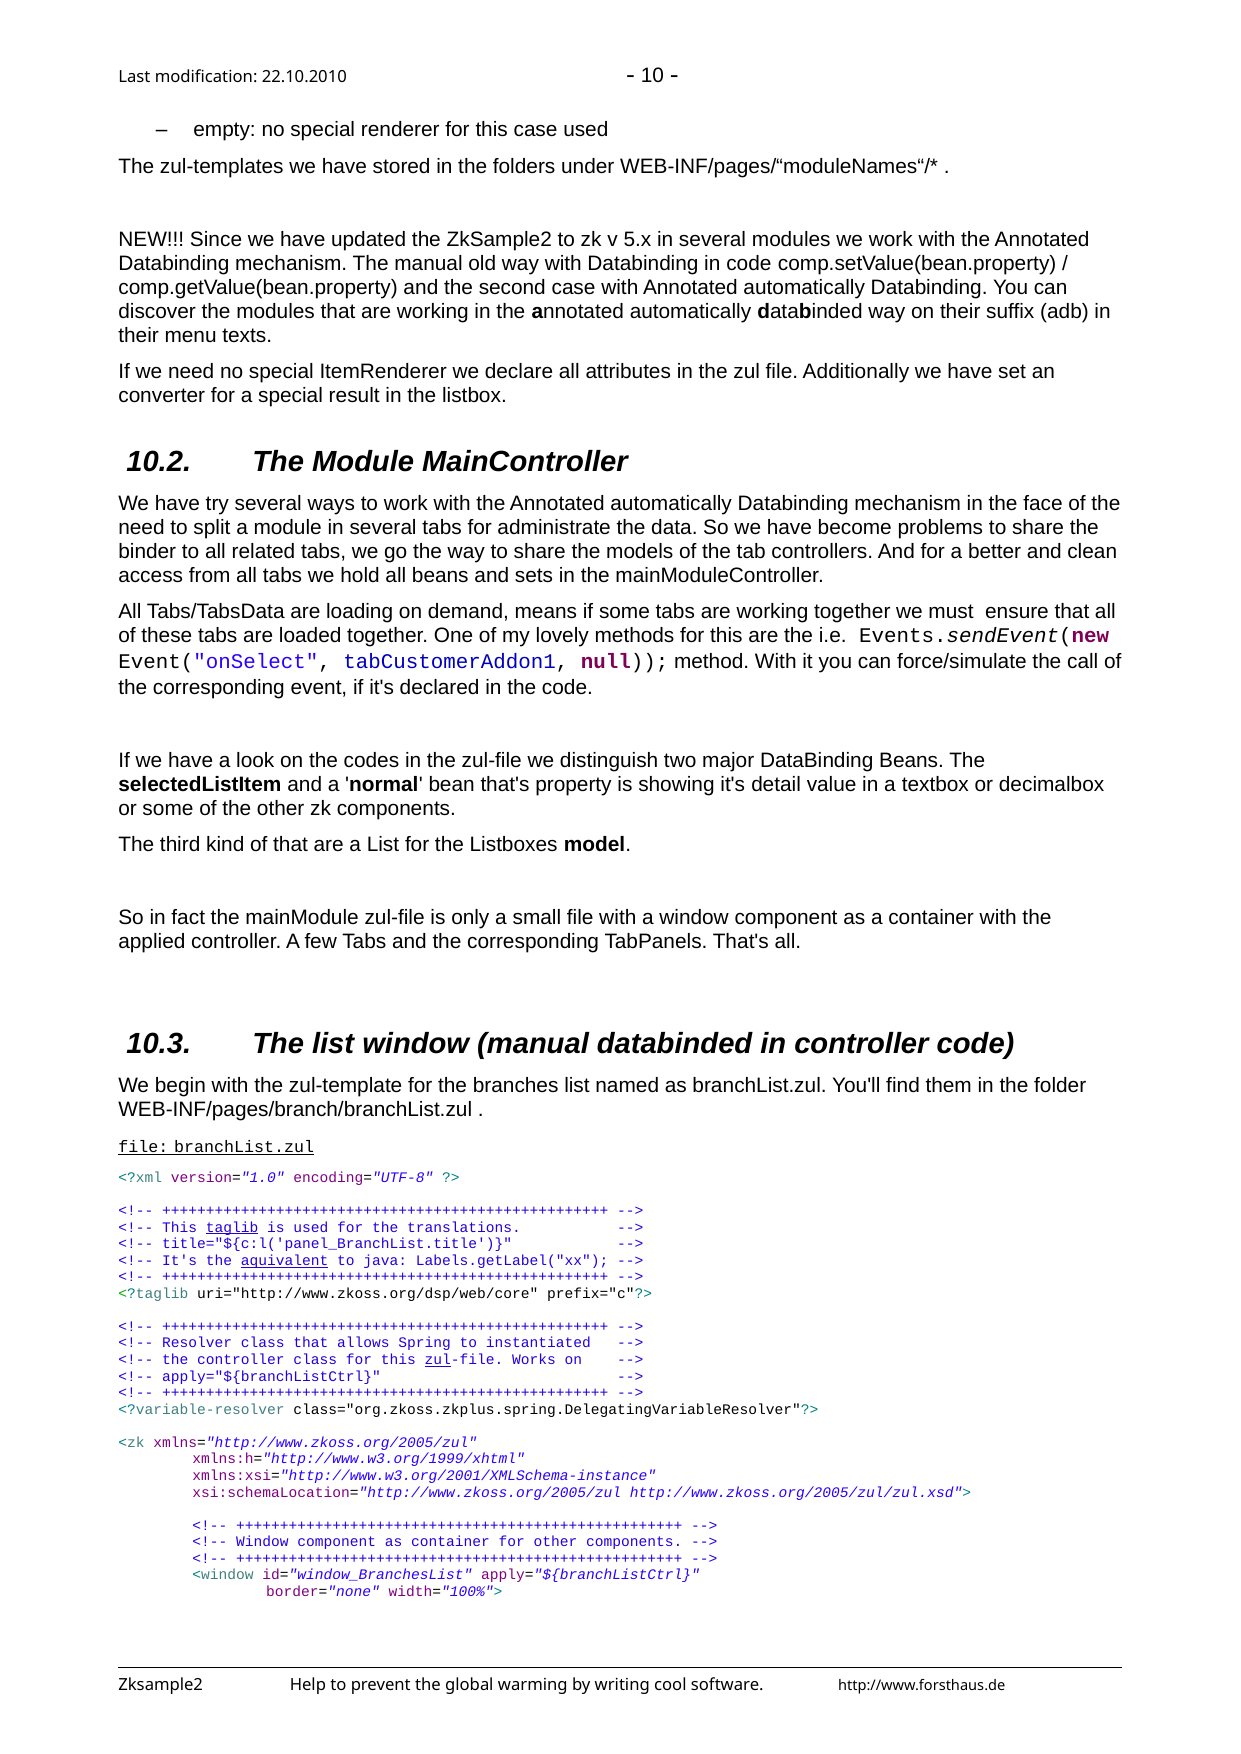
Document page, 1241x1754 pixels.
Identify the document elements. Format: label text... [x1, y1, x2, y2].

text xmlns:xsi="http://www.w3.org/2001/XMLSchema-instance" [118, 1468, 1122, 1485]
text We begin with the zul-template for the branches list named as branchList.zul. You'll find them in the folder WEB-INF/pages/branch/branchList.zul . [118, 1073, 1122, 1121]
text xmlns:h="http://www.w3.org/1999/xhtml" [118, 1452, 1122, 1468]
text <!-- +++++++++++++++++++++++++++++++++++++++++++++++++++ --> [118, 1551, 1122, 1568]
text xsi:schemaLocation="http://www.zkoss.org/2005/zul http://www.zkoss.org/2005/zul/zul.xsd"> [118, 1485, 1122, 1501]
subtitle The list window (manual databinded in controller code) [118, 1027, 1122, 1060]
text <window id="window_BranchesList" apply="${branchListCtrl}" [118, 1568, 1122, 1584]
text <!-- apply="${branchListCtrl}" --> [118, 1369, 1122, 1385]
text <!-- Resolver class that allows Spring to instantiated --> [118, 1336, 1122, 1352]
text <!-- +++++++++++++++++++++++++++++++++++++++++++++++++++ --> [118, 1518, 1122, 1534]
text The zul-templates we have stored in the folders under WEB-INF/pages/“moduleNames“/* . [118, 154, 1122, 178]
text file: branchList.zul [118, 1133, 1122, 1158]
text <!-- It's the aquivalent to java: Labels.getLabel("xx"); --> [118, 1253, 1122, 1269]
text So in fact the mainModule zul-file is only a small file with a window component as a container with the applied controller. A few Tabs and the corresponding TabPanels. That's all. [118, 905, 1122, 953]
text <!-- This taglib is used for the translations. --> [118, 1220, 1122, 1236]
text We have try several ways to work with the Annotated automatically Databinding mechanism in the face of the need to split a module in several tabs for administrate the data. So we have become problems to share the binder to all related tabs, we go the way to share the models of the tab controllers. And for a better and clean access from all tabs we hold all beans and sets in the mainModuleController. [118, 491, 1122, 586]
text <!-- +++++++++++++++++++++++++++++++++++++++++++++++++++ --> [118, 1203, 1122, 1220]
text <zk xmlns="http://www.zkoss.org/2005/zul" [118, 1435, 1122, 1452]
text <?xml version="1.0" encoding="UTF-8" ?> [118, 1170, 1122, 1187]
text <!-- Window component as container for other components. --> [118, 1534, 1122, 1551]
text The third kind of that are a List for the Listboxes model. [118, 832, 1122, 856]
text <?variable-resolver class="org.zkoss.zkplus.spring.DelegatingVariableResolver"?> [118, 1402, 1122, 1418]
text <!-- +++++++++++++++++++++++++++++++++++++++++++++++++++ --> [118, 1385, 1122, 1402]
subtitle The Module MainController [118, 444, 1122, 478]
list empty: no special renderer for this case used [156, 117, 1122, 141]
text <!-- title="${c:l('panel_BranchList.title')}" --> [118, 1236, 1122, 1253]
text <!-- +++++++++++++++++++++++++++++++++++++++++++++++++++ --> [118, 1319, 1122, 1336]
text <!-- the controller class for this zul-file. Works on --> [118, 1352, 1122, 1369]
text If we need no special ItemRenderer we declare all attributes in the zul file. Additionally we have set an converter for a special result in the listbox. [118, 359, 1122, 407]
text border="none" width="100%"> [118, 1584, 1122, 1601]
text <!-- +++++++++++++++++++++++++++++++++++++++++++++++++++ --> [118, 1269, 1122, 1286]
text If we have a look on the codes in the zul-file we distinguish two major DataBinding Beans. The selectedListItem and a 'normal' bean that's property is showing it's detail value in a textbox or decimalbox or some of the other zk components. [118, 747, 1122, 819]
text <?taglib uri="http://www.zkoss.org/dsp/web/core" prefix="c"?> [118, 1286, 1122, 1303]
text NEW!!! Since we have updated the ZkSample2 to zk v 5.x in several modules we work with the Annotated Databinding mechanism. The manual old way with Databinding in code comp.setValue(bean.property) / comp.getValue(bean.property) and the second case with Annotated automatically Databinding. You can discover the modules that are working in the annotated automatically databinded way on their suffix (adb) in their menu texts. [118, 227, 1122, 347]
text All Tabs/TabsData are loading on demand, means if some tabs are working together we must ensure that all of these tabs are loaded together. One of my lovely methods for this are the i.e. Events.sendEvent(new Event("onSelect", tabCustomerAddon1, null)); method. With it you can force/simulate the call of the corresponding event, if it's declared in the code. [118, 599, 1122, 698]
